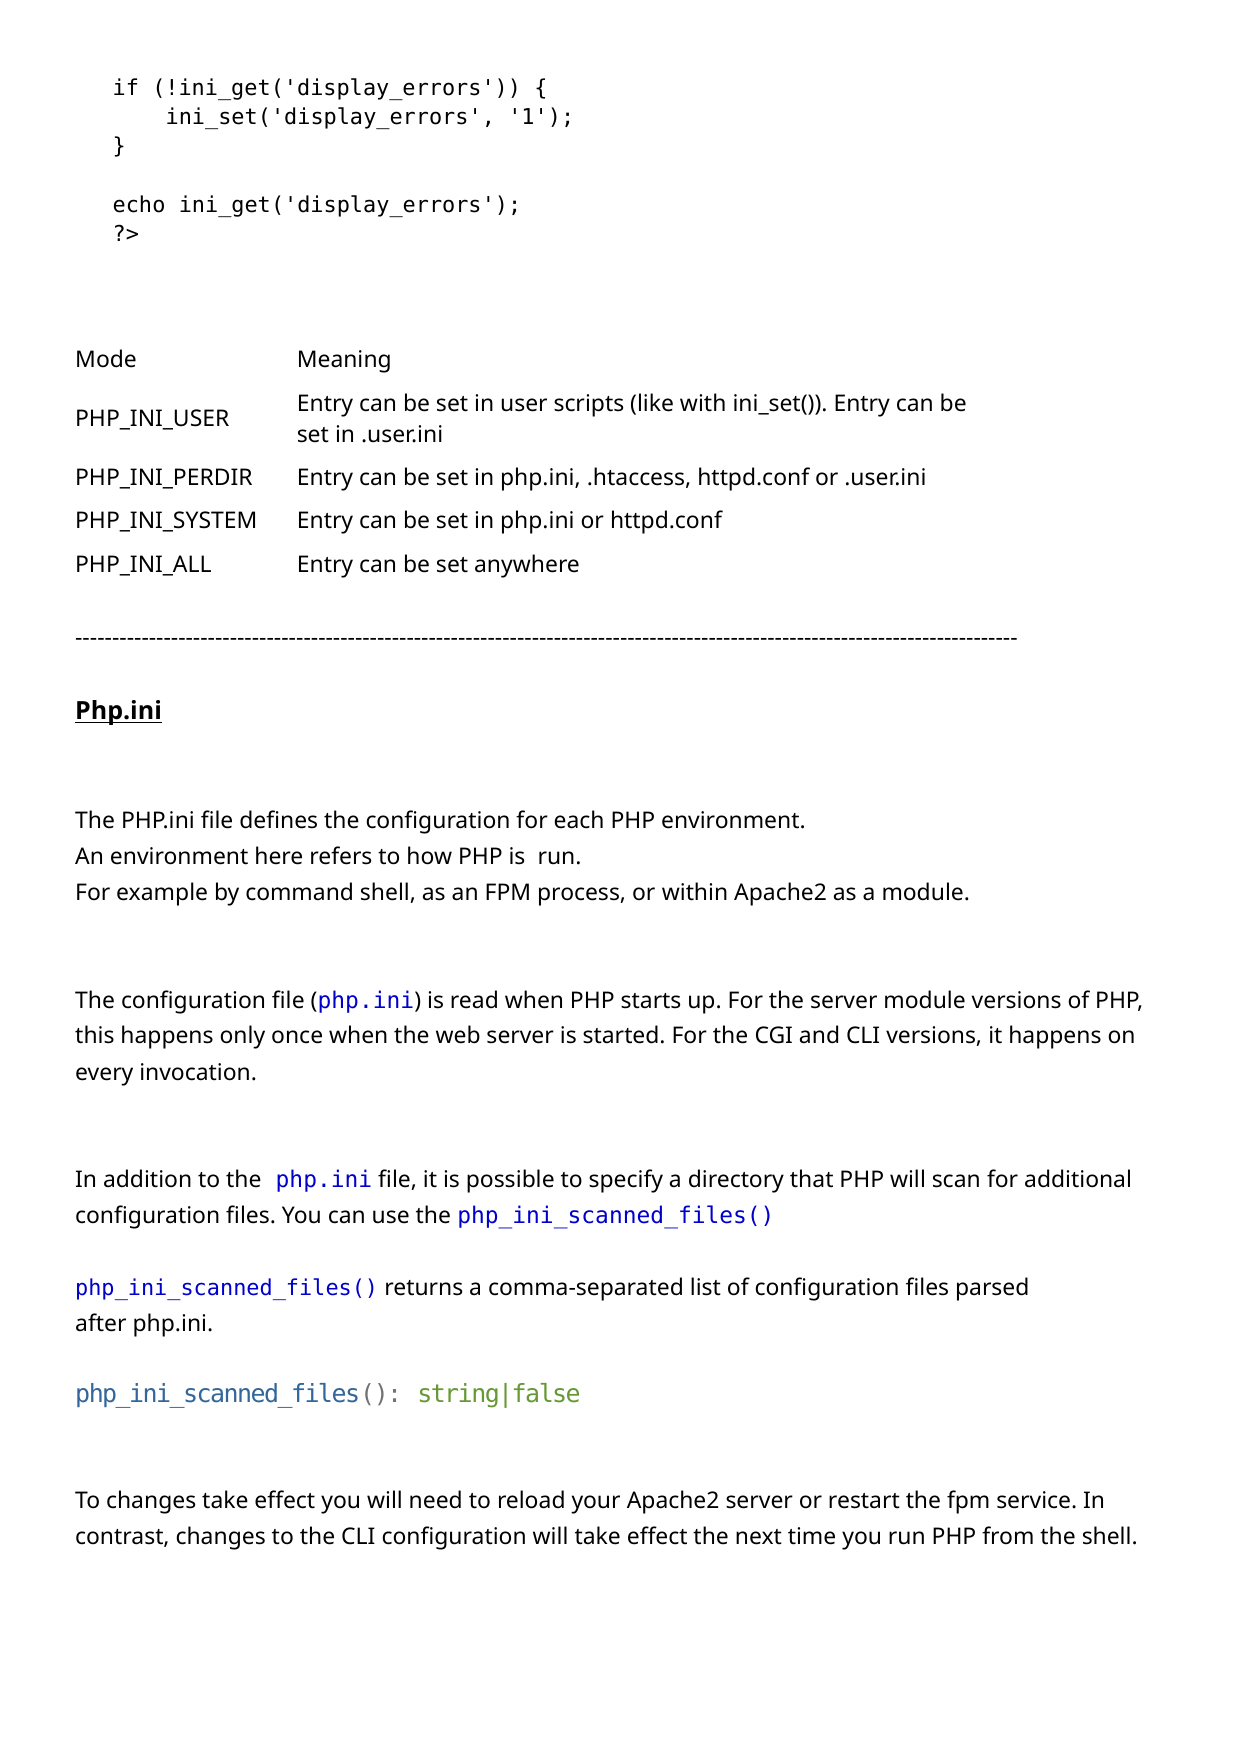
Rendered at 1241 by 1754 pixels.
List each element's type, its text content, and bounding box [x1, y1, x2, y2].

table_cell PHP_INI_SYSTEM [75, 498, 297, 542]
table_header Meaning [297, 337, 1101, 380]
text For example by command shell, as an FPM process, or within Apache2 as a module. [75, 876, 1165, 907]
table_cell PHP_INI_ALL [75, 542, 297, 585]
text To changes take effect you will need to reload your Apache2 server or restart the fpm service. In contrast, changes to the CLI configuration will take effect the next time you run PHP from the shell. [75, 1484, 1165, 1551]
table_cell PHP_INI_PERDIR [75, 455, 297, 498]
text The configuration file (php.ini) is read when PHP starts up. For the server module versions of PHP, this happens only once when the web server is started. For the CGI and CLI versions, it happens on every invocation. [75, 983, 1165, 1087]
table_cell PHP_INI_USER [75, 380, 297, 455]
table_cell Entry can be set in php.ini, .htaccess, httpd.conf or .user.ini [297, 455, 1101, 498]
text The PHP.ini file defines the configuration for each PHP environment. [75, 804, 1165, 835]
text In addition to the php.ini file, it is possible to specify a directory that PHP will scan for additional configuration files. You can use the php_ini_scanned_files() [75, 1163, 1165, 1230]
text Php.ini [75, 693, 1165, 727]
text php_ini_scanned_files() returns a comma-separated list of configuration files parsed after php.ini. [75, 1271, 1165, 1338]
text php_ini_scanned_files(): string|false [75, 1379, 1165, 1408]
table_cell Entry can be set in user scripts (like with ini_set()). Entry can be set in .user.ini [297, 380, 1101, 455]
table_header Mode [75, 337, 297, 380]
text -------------------------------------------------------------------------------------------------------------------------------- [75, 621, 1165, 652]
text An environment here refers to how PHP is run. [75, 840, 1165, 871]
table_cell Entry can be set in php.ini or httpd.conf [297, 498, 1101, 542]
text if (!ini_get('display_errors')) { ini_set('display_errors', '1'); } echo ini_get('display_errors'); ?> [112, 75, 1165, 247]
table_cell Entry can be set anywhere [297, 542, 1101, 585]
